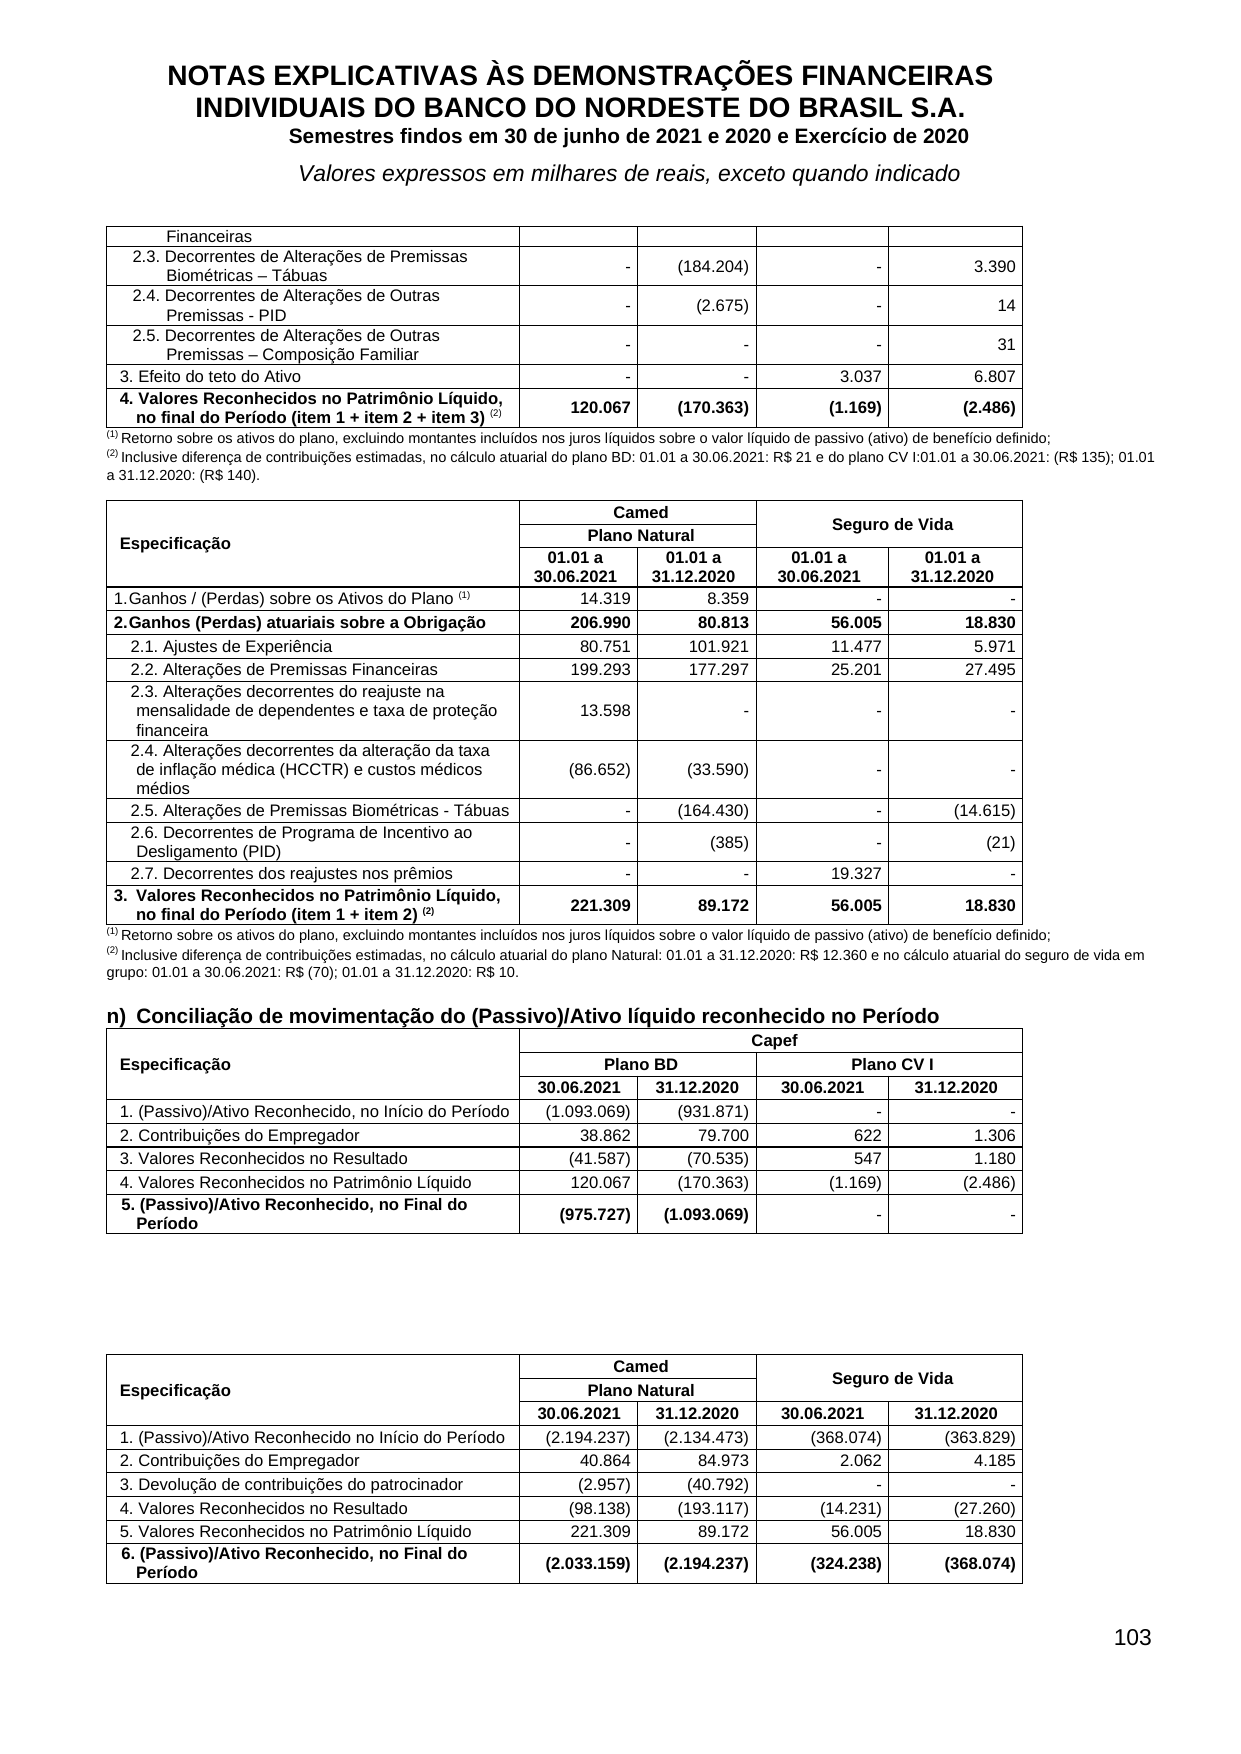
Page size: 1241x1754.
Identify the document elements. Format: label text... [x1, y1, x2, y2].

table_cell 80.813 [638, 611, 756, 634]
table_cell (170.363) [638, 389, 756, 427]
table_cell - [520, 286, 637, 324]
table_header Especificação [107, 1029, 519, 1099]
table_cell (184.204) [638, 247, 756, 285]
table_cell - [757, 1100, 888, 1123]
text (2) Inclusive diferença de contribuições estimadas, no cálculo atuarial do plano BD: 01.01 a 30.06.2021: R$ 21 e do plano CV I:01.01 a 30.06.2021: (R$ 135); 01.01 a 31.12.2020: (R$ 140). [106, 447, 1158, 483]
table_cell 19.327 [757, 862, 888, 885]
table_cell (21) [889, 823, 1022, 861]
table_cell 30.06.2021 [520, 1402, 637, 1425]
table_cell 2.2. Alterações de Premissas Financeiras [107, 659, 519, 681]
table_cell (2.194.237) [520, 1426, 637, 1448]
table_cell 3. Efeito do teto do Ativo [107, 365, 519, 387]
table_cell 89.172 [638, 1521, 756, 1543]
table_cell 3.390 [889, 247, 1022, 285]
table_cell 5. (Passivo)/Ativo Reconhecido, no Final do Período [107, 1195, 519, 1233]
table_cell (368.074) [757, 1426, 888, 1448]
text (2) Inclusive diferença de contribuições estimadas, no cálculo atuarial do plano Natural: 01.01 a 31.12.2020: R$ 12.360 e no cálculo atuarial do seguro de vida em grupo: 01.01 a 30.06.2021: R$ (70); 01.01 a 31.12.2020: R$ 10. [106, 944, 1158, 980]
table_header Especificação [107, 1355, 519, 1425]
table_cell 13.598 [520, 682, 637, 739]
table_cell - [889, 741, 1022, 798]
table_cell 4.185 [889, 1450, 1022, 1472]
table_cell 01.01 a 30.06.2021 [520, 548, 637, 586]
table_cell Valores Reconhecidos no Patrimônio Líquido, no final do Período (item 1 + item 2) (2) [107, 886, 519, 924]
table_cell (14.231) [757, 1497, 888, 1519]
table_cell 2.7. Decorrentes dos reajustes nos prêmios [107, 862, 519, 885]
text (1) Retorno sobre os ativos do plano, excluindo montantes incluídos nos juros líquidos sobre o valor líquido de passivo (ativo) de benefício definido; [106, 925, 1152, 944]
table_cell 31.12.2020 [638, 1077, 756, 1099]
table_cell (2.675) [638, 286, 756, 324]
table_cell (70.535) [638, 1148, 756, 1170]
table_cell Financeiras [107, 227, 519, 246]
table_cell - [520, 862, 637, 885]
table_cell 2.4. Decorrentes de Alterações de Outras Premissas - PID [107, 286, 519, 324]
table_cell 1. (Passivo)/Ativo Reconhecido no Início do Período [107, 1426, 519, 1448]
table_cell 5.971 [889, 635, 1022, 657]
table_cell 4. Valores Reconhecidos no Resultado [107, 1497, 519, 1519]
table_cell 101.921 [638, 635, 756, 657]
table_cell 84.973 [638, 1450, 756, 1472]
table_cell 177.297 [638, 659, 756, 681]
table_cell (2.486) [889, 389, 1022, 427]
table_cell (193.117) [638, 1497, 756, 1519]
table_cell - [757, 1195, 888, 1233]
table_cell 31.12.2020 [889, 1077, 1022, 1099]
table_cell - [520, 823, 637, 861]
table_cell 206.990 [520, 611, 637, 634]
table_cell - [757, 247, 888, 285]
table_cell - [757, 286, 888, 324]
table_cell - [520, 247, 637, 285]
table_cell - [638, 682, 756, 739]
table_cell (363.829) [889, 1426, 1022, 1448]
table_cell [757, 227, 888, 246]
table_cell 31.12.2020 [889, 1402, 1022, 1425]
table_cell (27.260) [889, 1497, 1022, 1519]
table_cell 2.062 [757, 1450, 888, 1472]
table_cell 11.477 [757, 635, 888, 657]
table_cell 622 [757, 1124, 888, 1146]
table_cell - [520, 799, 637, 822]
table_cell (385) [638, 823, 756, 861]
table_cell 221.309 [520, 1521, 637, 1543]
table_cell - [520, 326, 637, 364]
table_cell 01.01 a 31.12.2020 [638, 548, 756, 586]
table_cell 2.3. Decorrentes de Alterações de Premissas Biométricas – Tábuas [107, 247, 519, 285]
table_cell 3.037 [757, 365, 888, 387]
table_cell 2.6. Decorrentes de Programa de Incentivo ao Desligamento (PID) [107, 823, 519, 861]
table_cell 1. (Passivo)/Ativo Reconhecido, no Início do Período [107, 1100, 519, 1123]
table_cell (1.093.069) [520, 1100, 637, 1123]
table_cell 30.06.2021 [757, 1402, 888, 1425]
table_cell (975.727) [520, 1195, 637, 1233]
table_header Seguro de Vida [757, 501, 1022, 547]
table_cell 56.005 [757, 611, 888, 634]
table_cell 6.807 [889, 365, 1022, 387]
table_cell Plano CV I [757, 1053, 1022, 1076]
table_cell (2.134.473) [638, 1426, 756, 1448]
table_cell (98.138) [520, 1497, 637, 1519]
table_cell (2.033.159) [520, 1544, 637, 1582]
table_cell 30.06.2021 [757, 1077, 888, 1099]
table_cell 56.005 [757, 1521, 888, 1543]
table_cell 547 [757, 1148, 888, 1170]
list Conciliação de movimentação do (Passivo)/Ativo líquido reconhecido no Período [106, 1004, 1152, 1028]
table_cell 18.830 [889, 1521, 1022, 1543]
table_cell 80.751 [520, 635, 637, 657]
table_cell 2.5. Alterações de Premissas Biométricas - Tábuas [107, 799, 519, 822]
table_cell 14.319 [520, 588, 637, 610]
table_cell - [520, 365, 637, 387]
table_cell 199.293 [520, 659, 637, 681]
table_cell 79.700 [638, 1124, 756, 1146]
table_cell - [757, 1473, 888, 1496]
table_cell 5. Valores Reconhecidos no Patrimônio Líquido [107, 1521, 519, 1543]
table_cell 40.864 [520, 1450, 637, 1472]
table_cell - [757, 326, 888, 364]
table_cell Ganhos / (Perdas) sobre os Ativos do Plano (1) [107, 588, 519, 610]
table_cell (86.652) [520, 741, 637, 798]
table_cell 25.201 [757, 659, 888, 681]
table_cell - [757, 823, 888, 861]
table_cell 2.4. Alterações decorrentes da alteração da taxa de inflação médica (HCCTR) e custos médicos médios [107, 741, 519, 798]
table_cell Plano Natural [520, 1379, 756, 1401]
table_cell - [757, 799, 888, 822]
table_cell - [889, 682, 1022, 739]
table_cell 2. Contribuições do Empregador [107, 1450, 519, 1472]
table_cell 2.5. Decorrentes de Alterações de Outras Premissas – Composição Familiar [107, 326, 519, 364]
table_cell [520, 227, 637, 246]
table_cell 01.01 a 30.06.2021 [757, 548, 888, 586]
table_header Capef [520, 1029, 1022, 1052]
table_cell - [757, 741, 888, 798]
table_cell 18.830 [889, 611, 1022, 634]
table_header Camed [520, 501, 756, 523]
table_cell 18.830 [889, 886, 1022, 924]
table_cell (14.615) [889, 799, 1022, 822]
table_cell (2.957) [520, 1473, 637, 1496]
table_cell (1.169) [757, 389, 888, 427]
table_cell Plano Natural [520, 525, 756, 547]
table_cell 120.067 [520, 1171, 637, 1194]
table_cell (170.363) [638, 1171, 756, 1194]
table_cell Ganhos (Perdas) atuariais sobre a Obrigação [107, 611, 519, 634]
table_cell (2.194.237) [638, 1544, 756, 1582]
table_cell 89.172 [638, 886, 756, 924]
table_cell - [889, 1100, 1022, 1123]
table_cell - [638, 862, 756, 885]
table_cell 3. Devolução de contribuições do patrocinador [107, 1473, 519, 1496]
table_cell (33.590) [638, 741, 756, 798]
table_cell - [889, 862, 1022, 885]
table_cell 2.3. Alterações decorrentes do reajuste na mensalidade de dependentes e taxa de proteção financeira [107, 682, 519, 739]
table_cell 1.180 [889, 1148, 1022, 1170]
text (1) Retorno sobre os ativos do plano, excluindo montantes incluídos nos juros líquidos sobre o valor líquido de passivo (ativo) de benefício definido; [106, 428, 1158, 447]
table_cell 27.495 [889, 659, 1022, 681]
table_cell 1.306 [889, 1124, 1022, 1146]
table_cell 2. Contribuições do Empregador [107, 1124, 519, 1146]
table_cell 38.862 [520, 1124, 637, 1146]
table_header Especificação [107, 501, 519, 586]
table_cell - [757, 682, 888, 739]
table_cell (41.587) [520, 1148, 637, 1170]
table_cell 01.01 a 31.12.2020 [889, 548, 1022, 586]
table_cell - [889, 588, 1022, 610]
table_cell 221.309 [520, 886, 637, 924]
table_cell 31.12.2020 [638, 1402, 756, 1425]
table_cell 4. Valores Reconhecidos no Patrimônio Líquido, no final do Período (item 1 + item 2 + item 3) (2) [107, 389, 519, 427]
table_cell - [638, 365, 756, 387]
table_cell - [757, 588, 888, 610]
table_cell 6. (Passivo)/Ativo Reconhecido, no Final do Período [107, 1544, 519, 1582]
table_cell 8.359 [638, 588, 756, 610]
table_cell (2.486) [889, 1171, 1022, 1194]
table_cell - [889, 1195, 1022, 1233]
table_header Camed [520, 1355, 756, 1378]
table_header Seguro de Vida [757, 1355, 1022, 1401]
table_cell (931.871) [638, 1100, 756, 1123]
table_cell (164.430) [638, 799, 756, 822]
table_cell 56.005 [757, 886, 888, 924]
table_cell (1.169) [757, 1171, 888, 1194]
table_cell (40.792) [638, 1473, 756, 1496]
table_cell 3. Valores Reconhecidos no Resultado [107, 1148, 519, 1170]
table_cell 2.1. Ajustes de Experiência [107, 635, 519, 657]
table_cell (1.093.069) [638, 1195, 756, 1233]
table_cell [889, 227, 1022, 246]
table_cell [638, 227, 756, 246]
table_cell - [889, 1473, 1022, 1496]
table_cell 14 [889, 286, 1022, 324]
table_cell 120.067 [520, 389, 637, 427]
table_cell 30.06.2021 [520, 1077, 637, 1099]
table_cell Plano BD [520, 1053, 756, 1076]
table_cell - [638, 326, 756, 364]
table_cell (368.074) [889, 1544, 1022, 1582]
table_cell 31 [889, 326, 1022, 364]
table_cell 4. Valores Reconhecidos no Patrimônio Líquido [107, 1171, 519, 1194]
table_cell (324.238) [757, 1544, 888, 1582]
